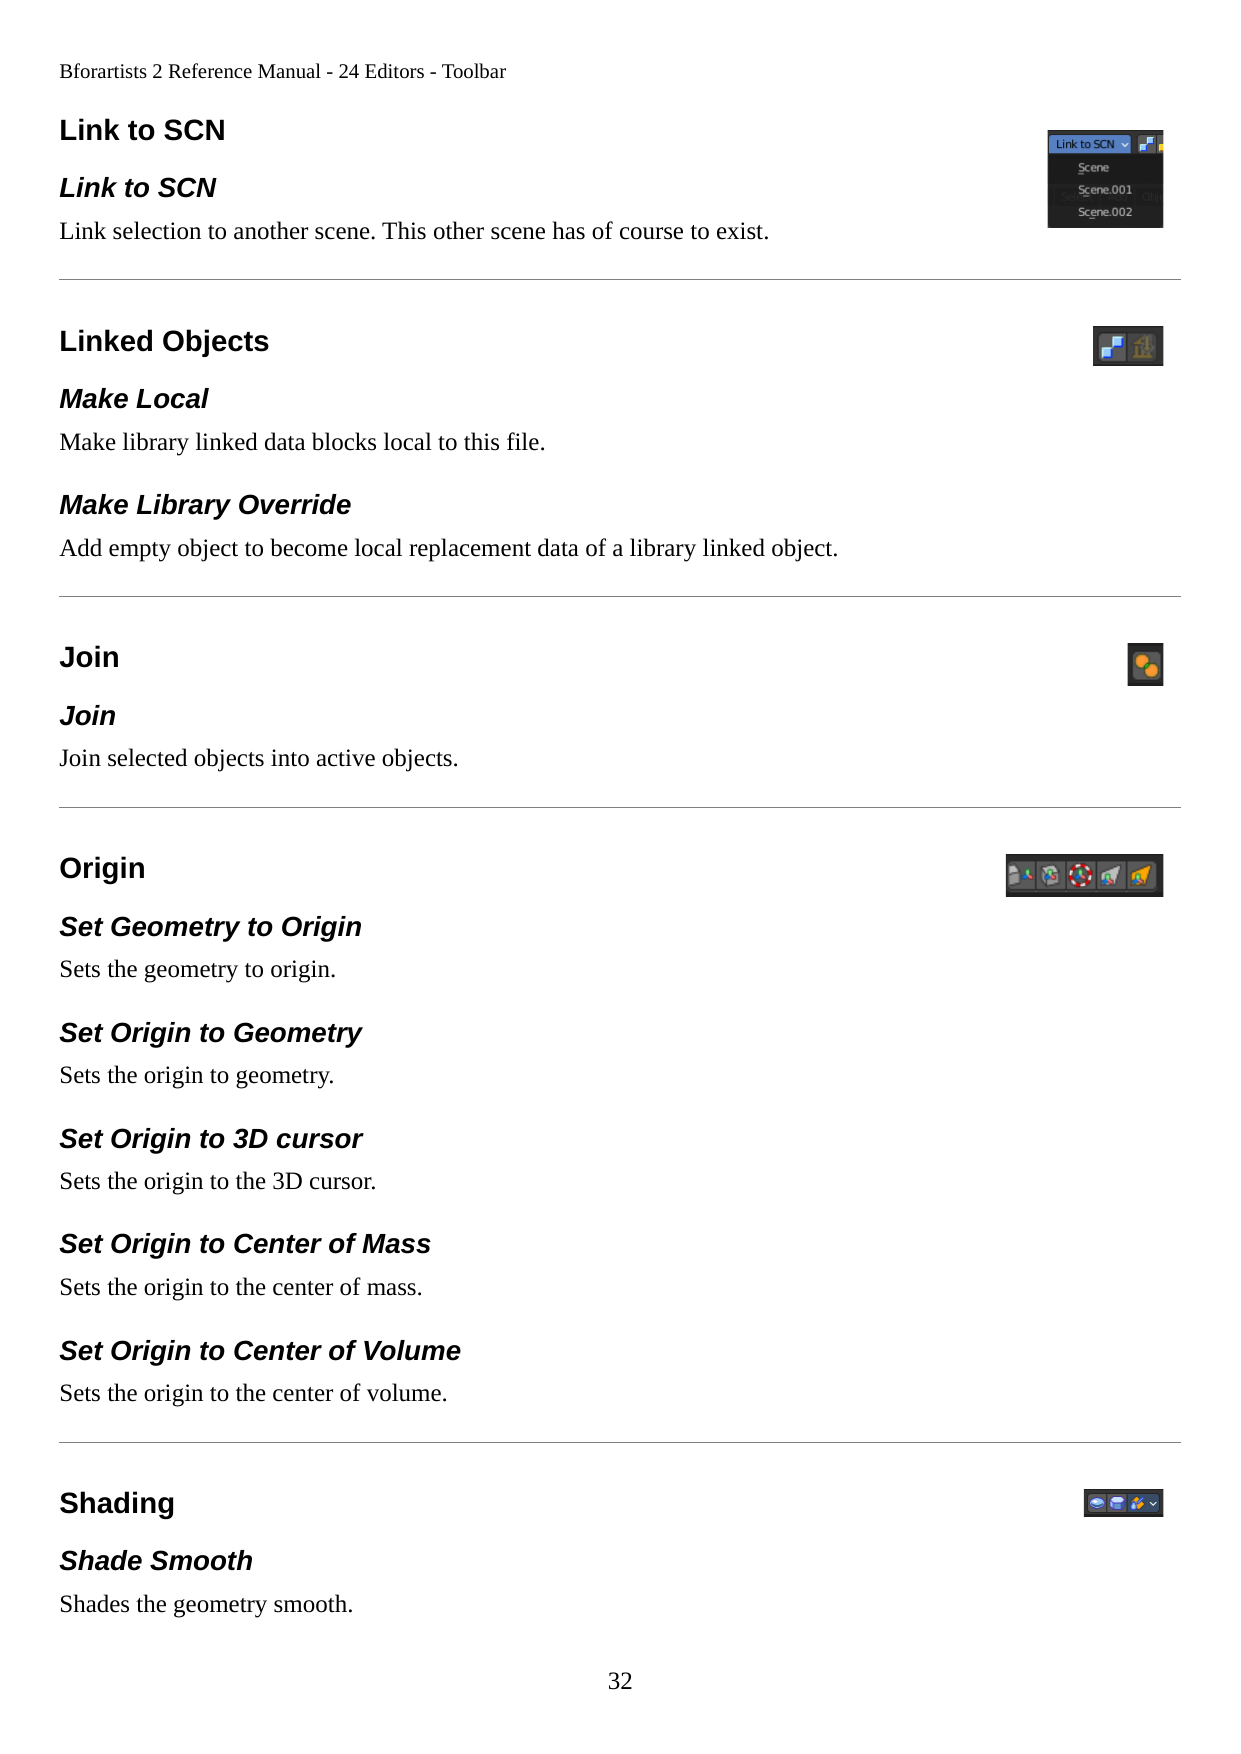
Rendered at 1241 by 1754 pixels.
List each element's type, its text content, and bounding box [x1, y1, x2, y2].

subtitle Set Origin to 3D cursor [59, 1122, 1181, 1154]
picture [1093, 326, 1164, 366]
picture [1083, 1489, 1164, 1517]
picture [1127, 643, 1164, 686]
subtitle [1164, 171, 1181, 203]
text Shades the geometry smooth. [59, 1589, 1181, 1618]
subtitle Link to SCN [59, 171, 1047, 203]
text Join selected objects into active objects. [59, 743, 1181, 772]
subtitle Linked Objects [59, 323, 1181, 357]
subtitle Join [59, 699, 1181, 731]
subtitle Set Origin to Geometry [59, 1016, 1181, 1048]
text Sets the origin to the center of mass. [59, 1272, 1181, 1301]
text Sets the origin to geometry. [59, 1060, 1181, 1089]
subtitle Join [59, 640, 1181, 674]
text Link selection to another scene. This other scene has of course to exist. [59, 216, 1181, 244]
subtitle Set Origin to Center of Mass [59, 1228, 1181, 1260]
text Make library linked data blocks local to this file. [59, 427, 1181, 455]
text Sets the origin to the 3D cursor. [59, 1166, 1181, 1195]
subtitle Link to SCN [59, 113, 1181, 146]
subtitle Set Geometry to Origin [59, 910, 1181, 942]
text Sets the geometry to origin. [59, 954, 1181, 983]
subtitle Shade Smooth [59, 1545, 1181, 1577]
text Sets the origin to the center of volume. [59, 1378, 1181, 1407]
subtitle Set Origin to Center of Volume [59, 1334, 1181, 1366]
subtitle Shading [59, 1486, 1181, 1520]
subtitle Origin [59, 851, 1181, 885]
subtitle Make Local [59, 382, 1181, 414]
picture [1005, 854, 1164, 897]
text Add empty object to become local replacement data of a library linked object. [59, 533, 1181, 561]
subtitle Make Library Override [59, 488, 1181, 520]
picture [1047, 130, 1164, 228]
